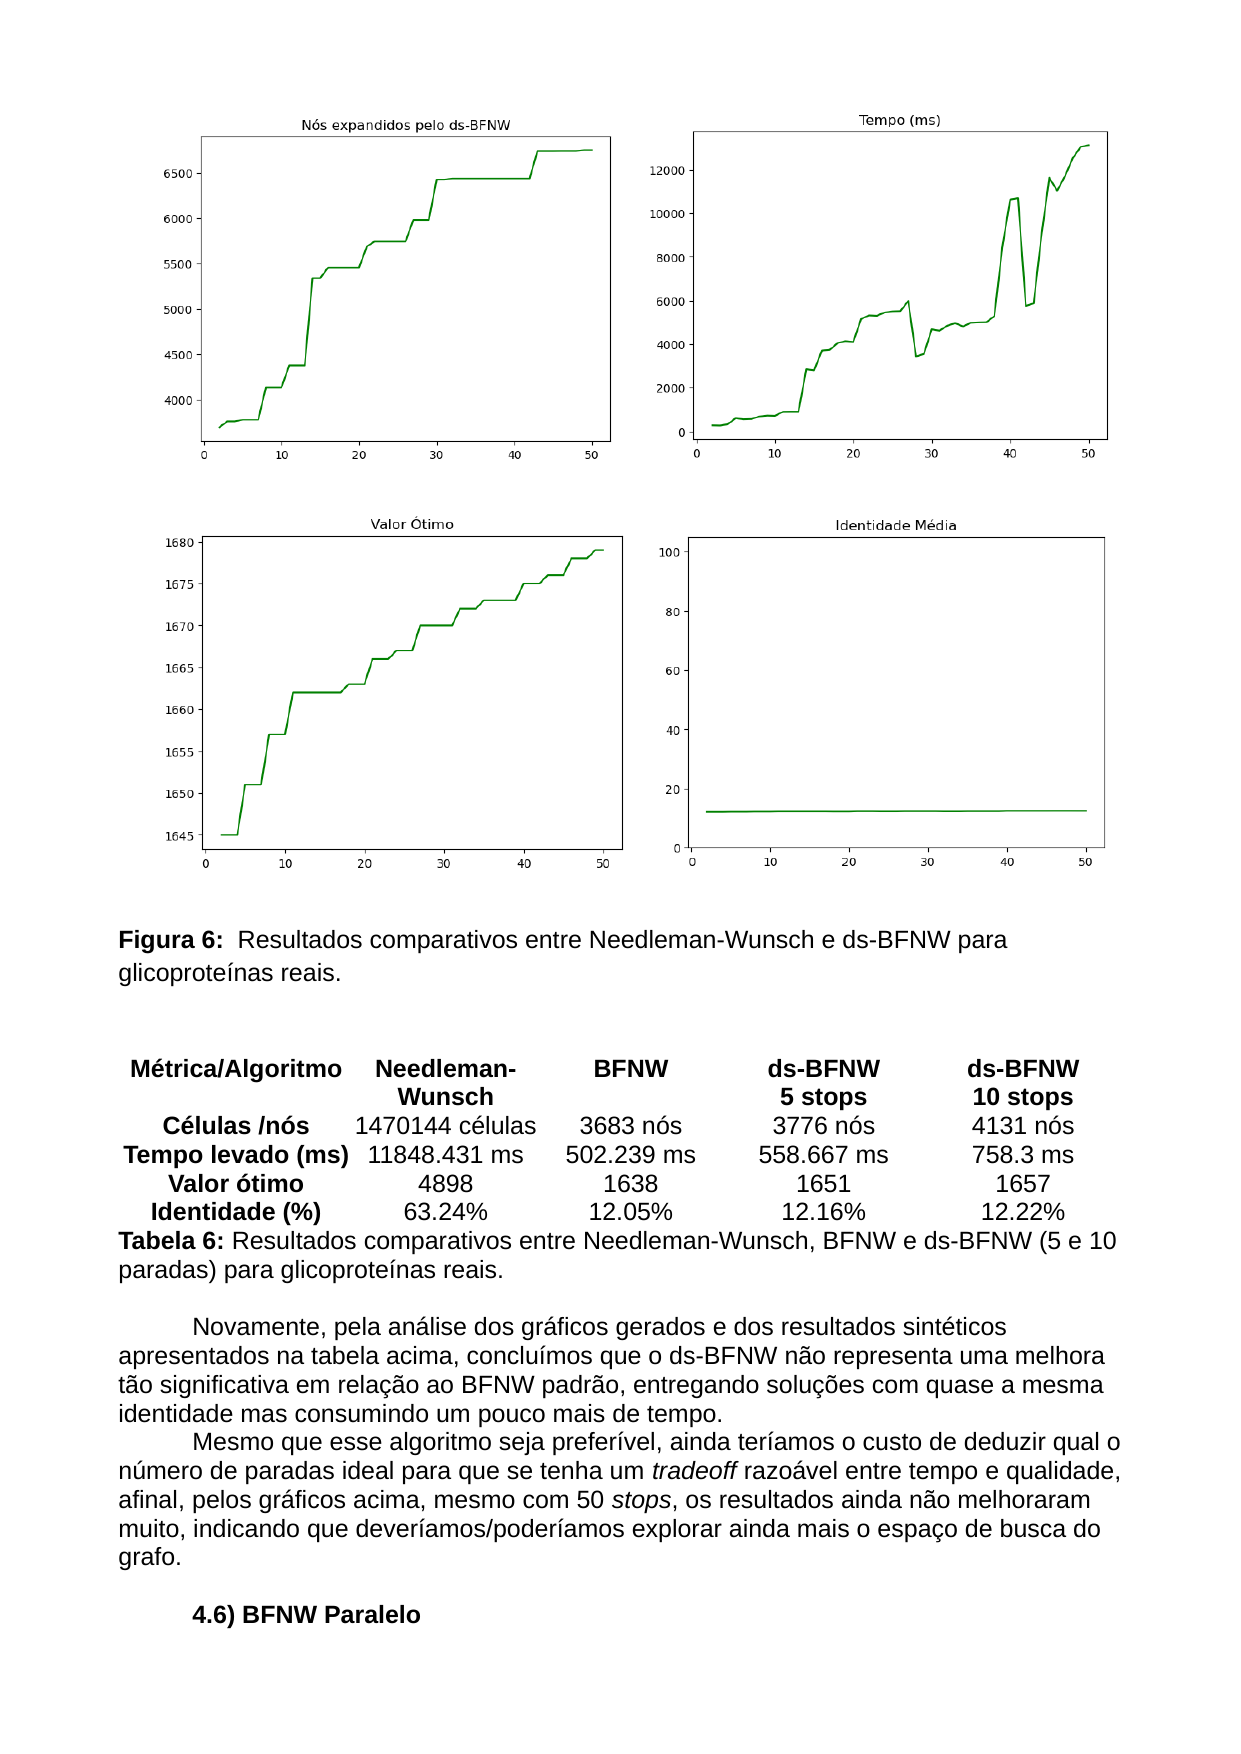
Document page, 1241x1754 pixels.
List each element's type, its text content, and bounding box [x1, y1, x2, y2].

table_cell 3683 nós [538, 1111, 724, 1140]
table_cell Tempo levado (ms) [118, 1140, 354, 1169]
picture [648, 515, 1125, 874]
text Novamente, pela análise dos gráficos gerados e dos resultados sintéticos apresentados na tabela acima, concluímos que o ds-BFNW não representa uma melhora tão significativa em relação ao BFNW padrão, entregando soluções com quase a mesma identidade mas consumindo um pouco mais de tempo. [118, 1312, 1122, 1427]
table_cell 758.3 ms [923, 1140, 1123, 1169]
table_cell 4898 [354, 1169, 537, 1197]
table_cell 12.22% [923, 1198, 1123, 1226]
table_cell 502.239 ms [538, 1140, 724, 1169]
picture [161, 511, 642, 874]
table_cell 558.667 ms [724, 1140, 923, 1169]
table_header BFNW [538, 1054, 724, 1111]
table_cell 3776 nós [724, 1111, 923, 1140]
picture [642, 106, 1116, 463]
table_cell Células /nós [118, 1111, 354, 1140]
table_cell 63.24% [354, 1198, 537, 1226]
table_cell 1657 [923, 1169, 1123, 1197]
text 4.6) BFNW Paralelo [118, 1600, 1122, 1629]
table_header Needleman-Wunsch [354, 1054, 537, 1111]
text Mesmo que esse algoritmo seja preferível, ainda teríamos o custo de deduzir qual o número de paradas ideal para que se tenha um tradeoff razoável entre tempo e qualidade, afinal, pelos gráficos acima, mesmo com 50 stops, os resultados ainda não melhoraram muito, indicando que deveríamos/poderíamos explorar ainda mais o espaço de busca do grafo. [118, 1427, 1122, 1571]
picture [154, 118, 623, 471]
text Figura 6: Resultados comparativos entre Needleman-Wunsch e ds-BFNW para glicoproteínas reais. [118, 925, 1122, 987]
table_cell Identidade (%) [118, 1198, 354, 1226]
table_header ds-BFNW 10 stops [923, 1054, 1123, 1111]
table_header Métrica/Algoritmo [118, 1054, 354, 1111]
table_cell 12.16% [724, 1198, 923, 1226]
table_header ds-BFNW 5 stops [724, 1054, 923, 1111]
table_cell 1651 [724, 1169, 923, 1197]
table_cell 1638 [538, 1169, 724, 1197]
table_cell 4131 nós [923, 1111, 1123, 1140]
table_cell 11848.431 ms [354, 1140, 537, 1169]
table_cell 12.05% [538, 1198, 724, 1226]
table_cell 1470144 células [354, 1111, 537, 1140]
text Tabela 6: Resultados comparativos entre Needleman-Wunsch, BFNW e ds-BFNW (5 e 10 paradas) para glicoproteínas reais. [118, 1226, 1122, 1284]
table_cell Valor ótimo [118, 1169, 354, 1197]
